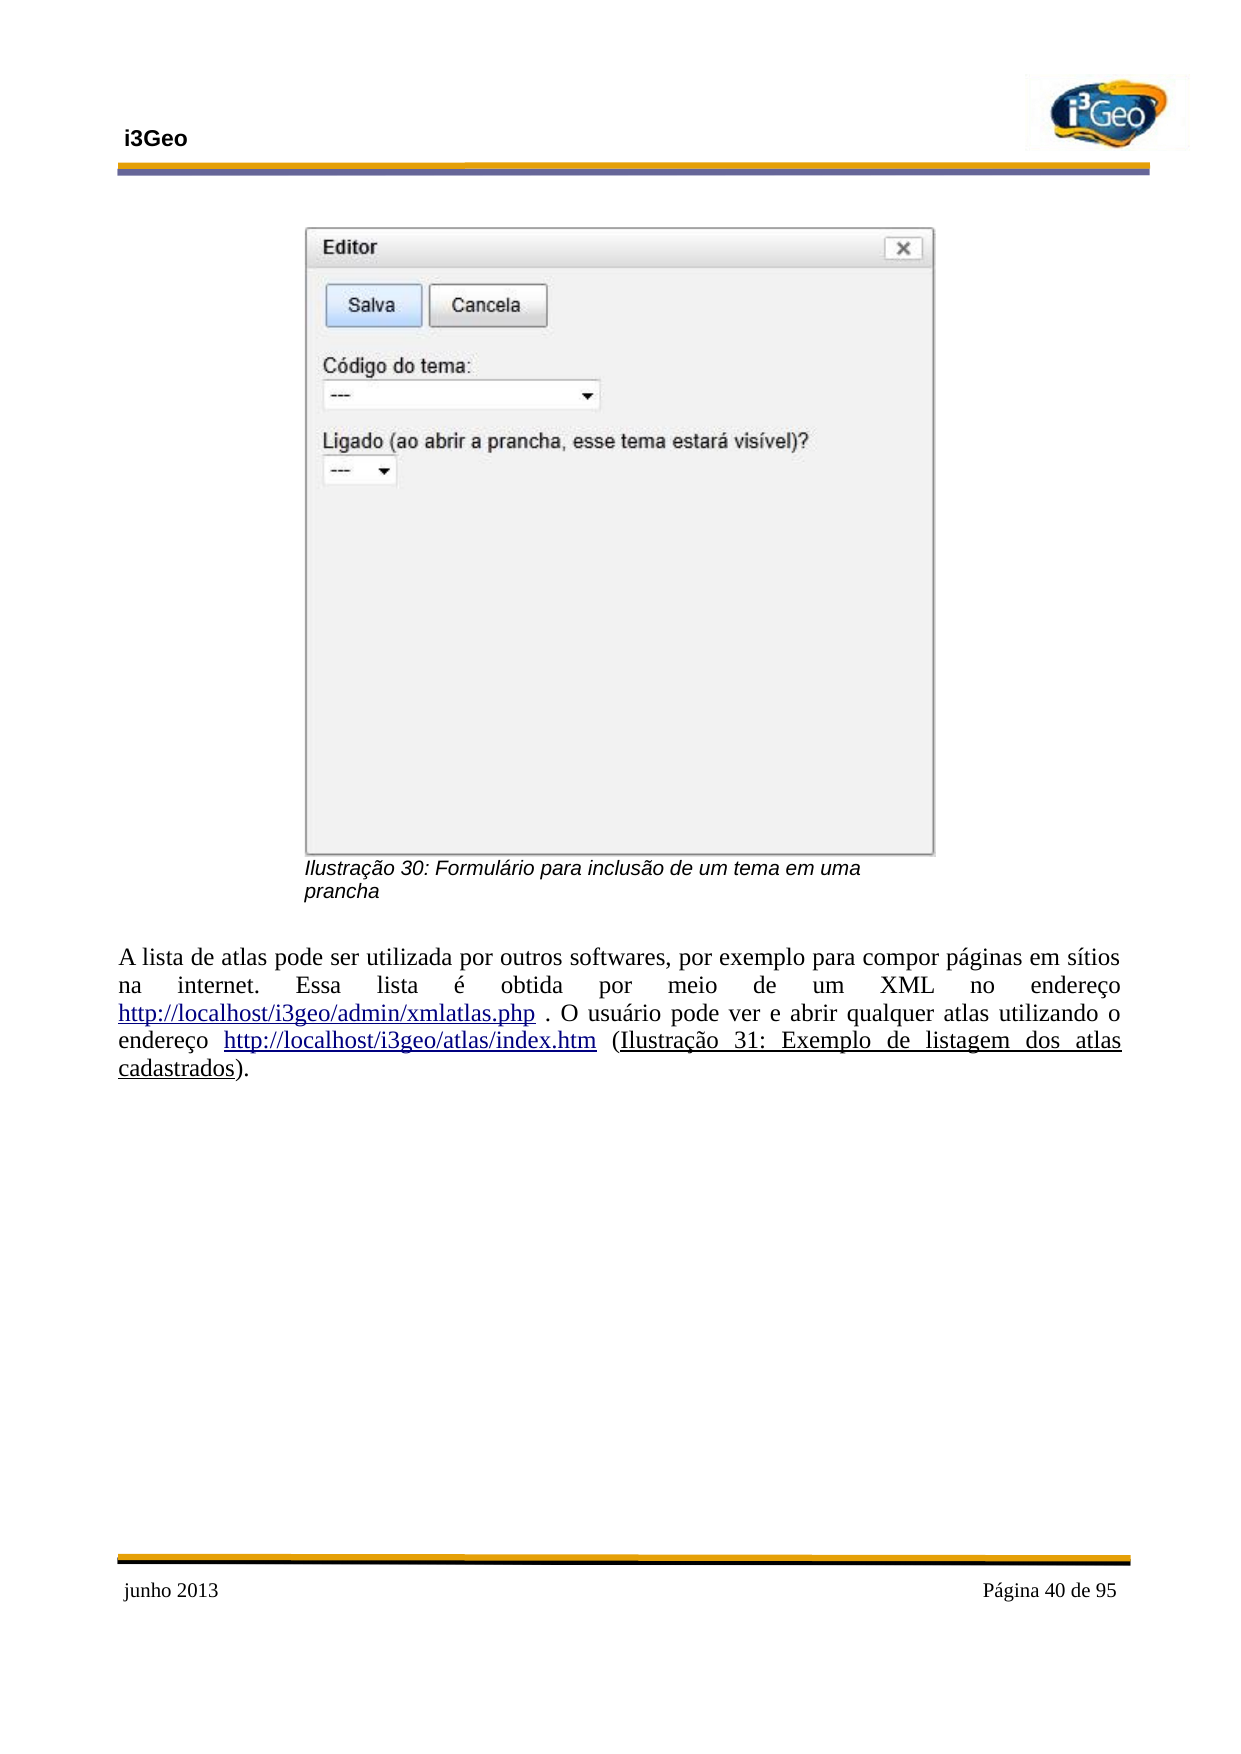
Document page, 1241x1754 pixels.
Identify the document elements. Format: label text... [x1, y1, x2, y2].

picture [304, 227, 936, 857]
picture [1025, 74, 1191, 151]
text A lista de atlas pode ser utilizada por outros softwares, por exemplo para compor páginas em sítios na internet. Essa lista é obtida por meio de um XML no endereço http://localhost/i3geo/admin/xmlatlas.php . O usuário pode ver e abrir qualquer atlas utilizando o endereço http://localhost/i3geo/atlas/index.htm (Ilustração 31: Exemplo de listagem dos atlas cadastrados). [118, 943, 1122, 1082]
text Ilustração 30: Formulário para inclusão de um tema em uma prancha [304, 857, 936, 903]
